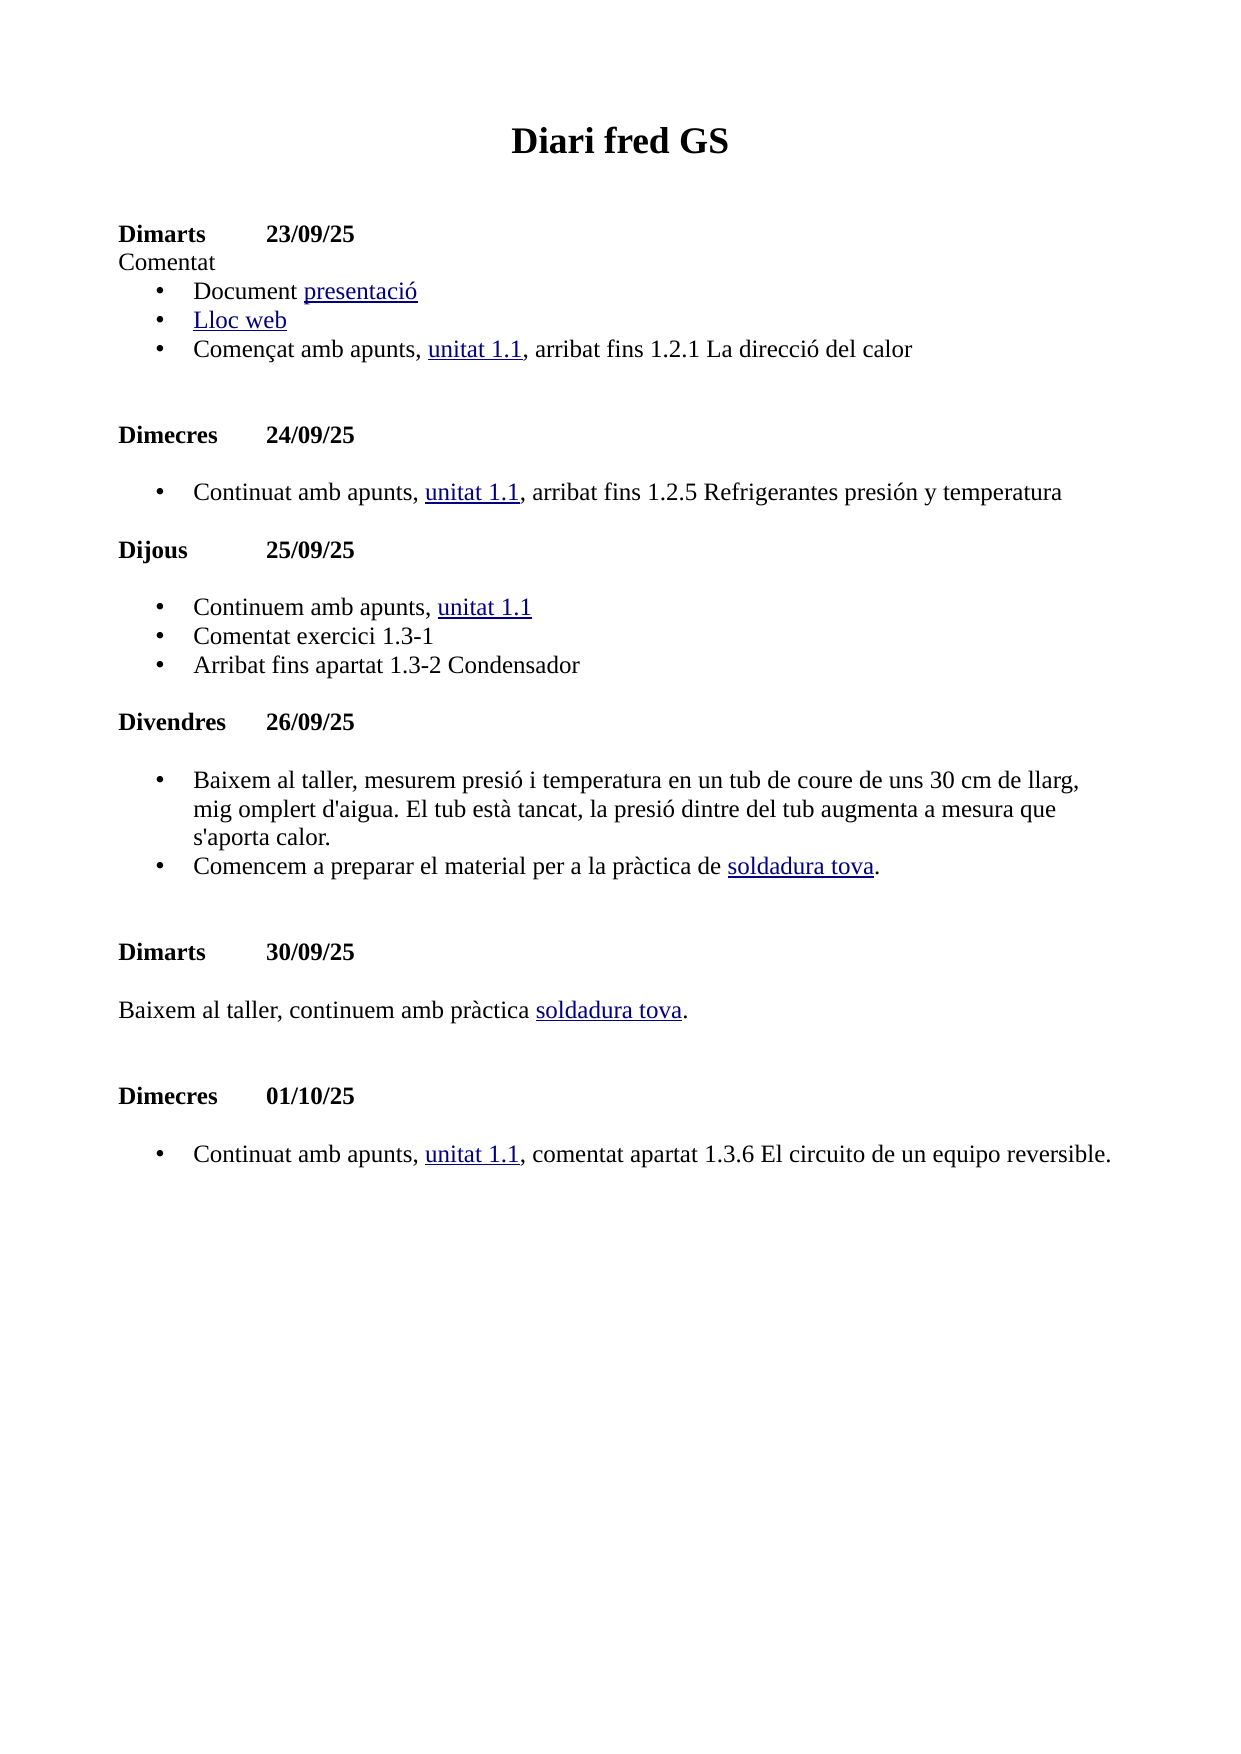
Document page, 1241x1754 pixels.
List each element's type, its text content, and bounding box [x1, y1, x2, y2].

list Lloc web [156, 305, 1122, 334]
text Dimarts 23/09/25 [118, 219, 1122, 247]
list Continuem amb apunts, unitat 1.1 [156, 592, 1122, 621]
text Dijous 25/09/25 [118, 535, 1122, 564]
text Divendres 26/09/25 [118, 707, 1122, 736]
text Dimecres 01/10/25 [118, 1081, 1122, 1110]
text Dimecres 24/09/25 [118, 420, 1122, 449]
list Comencem a preparar el material per a la pràctica de soldadura tova. [156, 851, 1122, 880]
list Baixem al taller, mesurem presió i temperatura en un tub de coure de uns 30 cm de llarg, mig omplert d'aigua. El tub està tancat, la presió dintre del tub augmenta a mesura que s'aporta calor. [156, 765, 1122, 851]
list Continuat amb apunts, unitat 1.1, arribat fins 1.2.5 Refrigerantes presión y temperatura [156, 477, 1122, 506]
list Continuat amb apunts, unitat 1.1, comentat apartat 1.3.6 El circuito de un equipo reversible. [156, 1139, 1122, 1167]
list Document presentació [156, 276, 1122, 305]
list Comentat exercici 1.3-1 [156, 621, 1122, 650]
text Dimarts 30/09/25 [118, 937, 1122, 966]
text Comentat [118, 247, 1122, 276]
text Diari fred GS [118, 118, 1122, 161]
list Arribat fins apartat 1.3-2 Condensador [156, 650, 1122, 679]
list Començat amb apunts, unitat 1.1, arribat fins 1.2.1 La direcció del calor [156, 334, 1122, 362]
text Baixem al taller, continuem amb pràctica soldadura tova. [118, 995, 1122, 1024]
